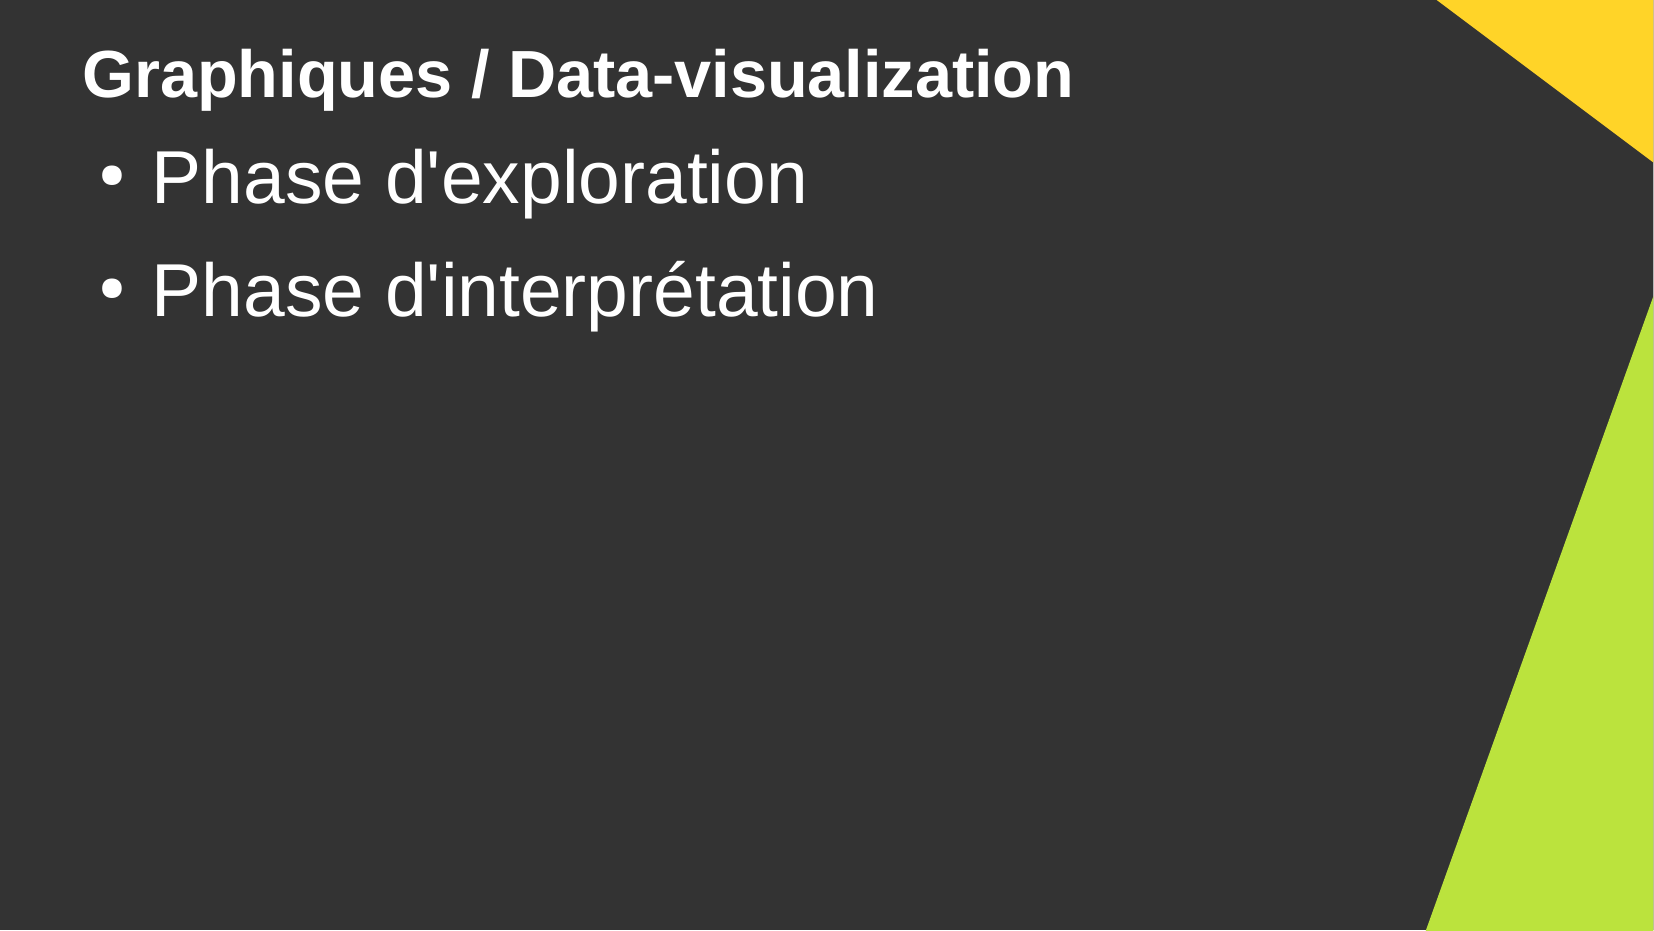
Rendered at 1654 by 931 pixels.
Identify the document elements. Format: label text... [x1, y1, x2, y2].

text_box [1425, 294, 1654, 931]
text_box [1436, 0, 1654, 163]
list Phase d'exploration Phase d'interprétation [80, 135, 1560, 816]
title Graphiques / Data-visualization [82, 37, 1571, 115]
